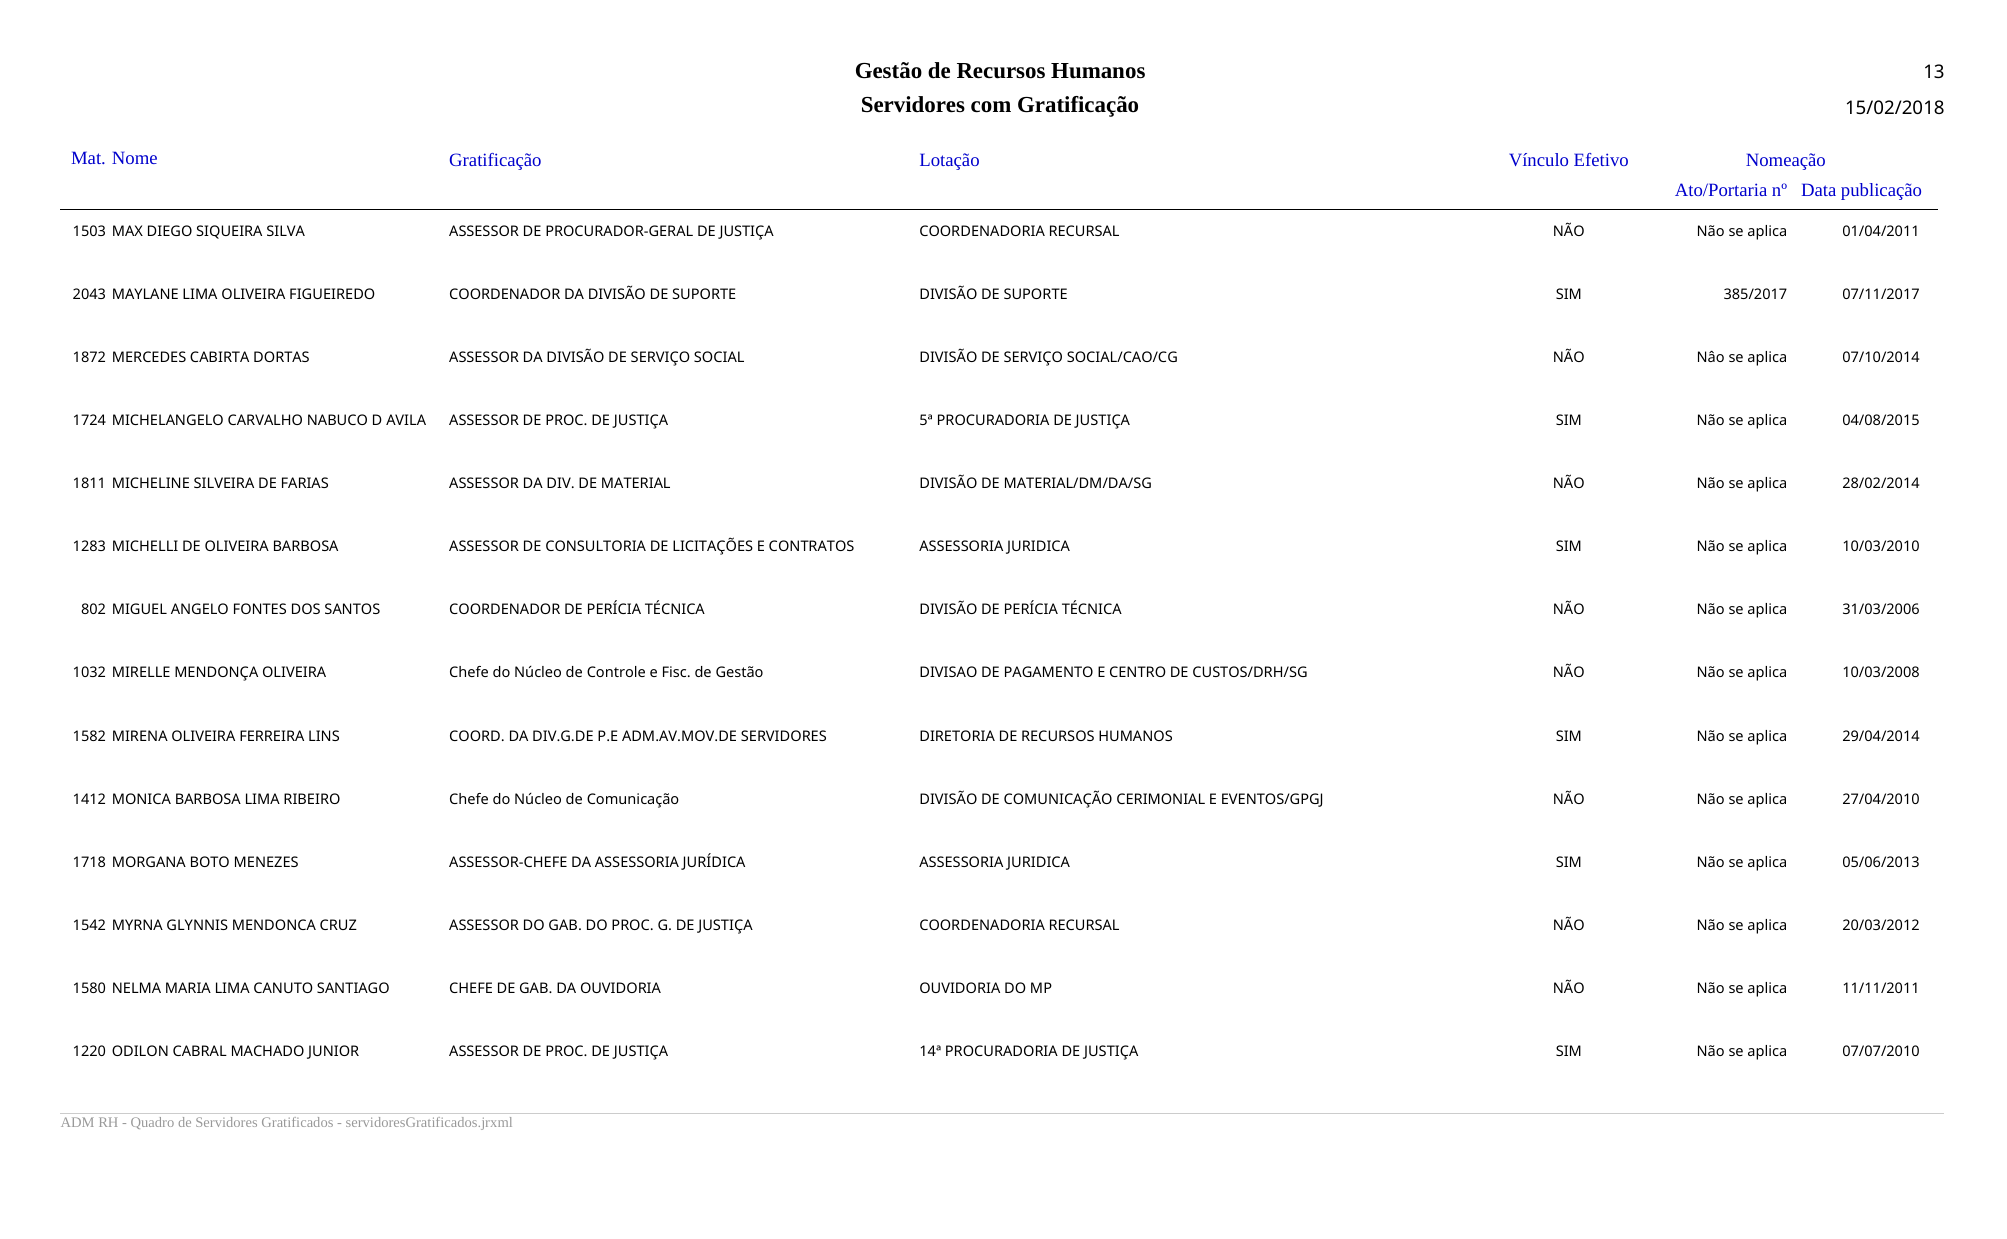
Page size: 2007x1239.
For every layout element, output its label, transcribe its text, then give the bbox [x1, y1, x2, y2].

table_cell SIM [1495, 536, 1642, 578]
table_cell [0, 249, 112, 262]
table_cell [1642, 438, 2007, 452]
table_cell [1486, 452, 2007, 470]
table_cell [1642, 725, 1649, 754]
table_cell [1486, 389, 2007, 407]
table_cell 29/04/2014 [1793, 725, 1919, 754]
table_cell [1486, 852, 1495, 880]
table_cell [0, 515, 112, 533]
table_cell [1787, 536, 1792, 564]
table_cell DIVISÃO DE COMUNICAÇÃO CERIMONIAL E EVENTOS/GPGJ [919, 789, 1486, 848]
table_cell [1486, 704, 2007, 722]
table_cell [1642, 628, 2007, 641]
table_cell [1642, 915, 1649, 943]
table_cell Servidores com Gratificação [213, 91, 1787, 123]
table_cell [1486, 312, 1495, 326]
table_cell [1486, 473, 1495, 501]
table_cell 5ª PROCURADORIA DE JUSTIÇA [919, 410, 1486, 470]
table_cell 1283 [9, 536, 106, 564]
table_cell Ato/Portaria nº [1649, 179, 1787, 208]
table_header Nome [112, 147, 199, 177]
table_cell [0, 852, 9, 880]
table_cell ASSESSOR DE CONSULTORIA DE LICITAÇÕES E CONTRATOS [449, 536, 910, 596]
table_cell Vínculo Efetivo [1495, 149, 1642, 178]
table_cell [1787, 599, 1792, 628]
table_cell NÃO [1495, 662, 1642, 704]
table_cell [1920, 789, 2007, 817]
table_cell [440, 1070, 449, 1083]
table_cell [1486, 565, 1495, 578]
table_cell [0, 641, 112, 659]
table_cell [1642, 1041, 1649, 1069]
table_cell [0, 662, 9, 691]
table_cell [0, 957, 112, 975]
table_cell [0, 817, 112, 831]
table_cell [440, 1041, 449, 1069]
table_cell [440, 347, 449, 375]
table_cell [910, 1006, 919, 1020]
table_cell [1922, 149, 2007, 177]
table_cell DIVISÃO DE MATERIAL/DM/DA/SG [919, 473, 1486, 533]
table_cell [1642, 149, 1649, 177]
table_cell [1787, 915, 1792, 943]
table_cell [0, 149, 44, 177]
table_cell [1486, 220, 1495, 249]
table_cell [1486, 754, 1495, 767]
table_cell [1920, 725, 2007, 754]
table_cell [1642, 978, 1649, 1006]
table_cell [106, 789, 112, 817]
table_cell [1486, 628, 1495, 641]
table_cell Não se aplica [1649, 789, 1787, 817]
table_cell [910, 438, 919, 452]
table_cell [106, 410, 112, 438]
table_cell [1486, 789, 1495, 817]
table_cell [0, 1101, 2007, 1113]
table_cell MICHELLI DE OLIVEIRA BARBOSA [112, 536, 440, 596]
table_cell MERCEDES CABIRTA DORTAS [112, 347, 440, 407]
table_cell [1486, 1020, 2007, 1038]
table_cell [440, 578, 449, 596]
table_cell ASSESSOR DE PROC. DE JUSTIÇA [449, 1041, 910, 1101]
table_cell [106, 978, 112, 1006]
table_cell [0, 1083, 112, 1101]
table_cell [910, 704, 919, 722]
table_cell 04/08/2015 [1793, 410, 1919, 438]
table_cell [1486, 284, 1495, 312]
table_cell [910, 326, 919, 343]
table_cell [440, 628, 449, 641]
table_cell 1811 [9, 473, 106, 501]
table_cell Gestão de Recursos Humanos [213, 57, 1787, 85]
table_cell Não se aplica [1649, 852, 1787, 880]
table_cell [1486, 578, 2007, 596]
table_cell Não se aplica [1649, 725, 1787, 754]
table_cell DIRETORIA DE RECURSOS HUMANOS [919, 725, 1486, 785]
table_cell NÃO [1495, 599, 1642, 641]
table_cell [440, 263, 449, 280]
table_cell 05/06/2013 [1793, 852, 1919, 880]
table_cell [910, 1070, 919, 1083]
table_cell 1580 [9, 978, 106, 1006]
table_cell [910, 1020, 919, 1038]
table_cell SIM [1495, 852, 1642, 894]
table_cell [0, 375, 112, 389]
table_cell [0, 831, 112, 848]
table_cell [0, 389, 112, 407]
table_cell [910, 894, 919, 912]
table_cell [1486, 326, 2007, 343]
table_cell [1920, 473, 2007, 501]
table_cell Chefe do Núcleo de Controle e Fisc. de Gestão [449, 662, 910, 722]
table_cell [0, 1070, 112, 1083]
table_cell [1787, 220, 1792, 249]
table_cell Não se aplica [1649, 473, 1787, 501]
table_cell [106, 1041, 112, 1069]
table_cell [1642, 1006, 2007, 1020]
table_cell [910, 662, 919, 691]
table_cell [1920, 536, 2007, 564]
table_cell [106, 220, 112, 249]
table_cell [910, 578, 919, 596]
table_cell 1542 [9, 915, 106, 943]
table_cell NÃO [1495, 789, 1642, 831]
table_cell Não se aplica [1649, 536, 1787, 564]
table_cell [1642, 943, 2007, 957]
table_cell [1486, 957, 2007, 975]
table_cell [1787, 662, 1792, 691]
table_cell [1642, 754, 2007, 767]
table_cell [1642, 789, 1649, 817]
table_cell [910, 880, 919, 894]
table_cell [106, 599, 112, 628]
table_cell [910, 641, 919, 659]
table_cell [0, 179, 1649, 208]
table_cell [1787, 284, 1792, 312]
table_cell [440, 312, 449, 326]
table_cell [1945, 1113, 2007, 1137]
table_cell [106, 852, 112, 880]
table_cell [910, 957, 919, 975]
table_cell [910, 817, 919, 831]
table_cell [440, 768, 449, 785]
table_cell MAYLANE LIMA OLIVEIRA FIGUEIREDO [112, 284, 440, 343]
table_cell [1486, 817, 1495, 831]
table_cell [0, 691, 112, 704]
table_cell [910, 263, 919, 280]
table_cell [440, 565, 449, 578]
table_cell Nomeação [1649, 149, 1922, 178]
table_cell [0, 410, 9, 438]
table_cell [910, 978, 919, 1006]
table_cell [910, 312, 919, 326]
table_cell [0, 536, 9, 564]
table_cell [1486, 249, 1495, 262]
table_cell [199, 149, 449, 177]
table_cell [440, 817, 449, 831]
table_cell 10/03/2010 [1793, 536, 1919, 564]
table_cell [1486, 915, 1495, 943]
table_cell 1872 [9, 347, 106, 375]
table_cell [910, 852, 919, 880]
table_cell [440, 326, 449, 343]
table_cell ASSESSOR DE PROCURADOR-GERAL DE JUSTIÇA [449, 220, 910, 280]
table_cell [910, 452, 919, 470]
table_cell [0, 284, 9, 312]
table_cell [0, 578, 112, 596]
table_cell [440, 1083, 449, 1101]
table_cell [910, 1083, 919, 1101]
table_cell [1486, 768, 2007, 785]
table_cell Data publicação [1787, 179, 1922, 208]
table_cell MONICA BARBOSA LIMA RIBEIRO [112, 789, 440, 848]
table_cell [1642, 312, 2007, 326]
table_cell [1486, 375, 1495, 389]
table_cell [0, 704, 112, 722]
table_cell [1642, 691, 2007, 704]
table_cell [1486, 410, 1495, 438]
table_cell [0, 565, 112, 578]
table_cell MYRNA GLYNNIS MENDONCA CRUZ [112, 915, 440, 975]
table_cell [910, 943, 919, 957]
table_header [0, 0, 2007, 57]
table_cell [910, 789, 919, 817]
table_cell [1642, 599, 1649, 628]
table_cell [1787, 978, 1792, 1006]
table_cell [0, 768, 112, 785]
table_cell [1787, 1041, 1792, 1069]
table_cell [1920, 978, 2007, 1006]
table_cell Não se aplica [1649, 599, 1787, 628]
table_cell [1945, 59, 2007, 85]
table_cell [440, 978, 449, 1006]
table_cell COORDENADOR DE PERÍCIA TÉCNICA [449, 599, 910, 659]
table_cell [1787, 347, 1792, 375]
table_cell [910, 375, 919, 389]
table_cell 1032 [9, 662, 106, 691]
table_cell NÃO [1495, 473, 1642, 515]
table_cell 14ª PROCURADORIA DE JUSTIÇA [919, 1041, 1486, 1101]
table_cell Não se aplica [1649, 915, 1787, 943]
table_cell [0, 880, 112, 894]
table_cell NÃO [1495, 220, 1642, 262]
table_cell 01/04/2011 [1793, 220, 1919, 249]
table_cell CHEFE DE GAB. DA OUVIDORIA [449, 978, 910, 1038]
table_cell [1787, 473, 1792, 501]
table_cell DIVISAO DE PAGAMENTO E CENTRO DE CUSTOS/DRH/SG [919, 662, 1486, 722]
table_cell [440, 1020, 449, 1038]
table_cell [1486, 1041, 1495, 1069]
table_cell ASSESSORIA JURIDICA [919, 536, 1486, 596]
table_cell COORD. DA DIV.G.DE P.E ADM.AV.MOV.DE SERVIDORES [449, 725, 910, 785]
table_cell [106, 536, 112, 564]
table_cell [1486, 536, 1495, 564]
table_cell [440, 852, 449, 880]
table_cell [440, 410, 449, 438]
table_cell [1642, 473, 1649, 501]
table_cell [106, 284, 112, 312]
table_cell [1642, 536, 1649, 564]
table_cell [1920, 410, 2007, 438]
table_cell [1486, 641, 2007, 659]
table_cell [1486, 978, 1495, 1006]
table_cell ADM RH - Quadro de Servidores Gratificados - servidoresGratificados.jrxml [60, 1114, 1944, 1137]
table_cell [1920, 662, 2007, 691]
table_cell [1486, 1070, 1495, 1083]
table_cell 07/07/2010 [1793, 1041, 1919, 1069]
table_cell DIVISÃO DE SERVIÇO SOCIAL/CAO/CG [919, 347, 1486, 407]
table_cell Não se aplica [1649, 978, 1787, 1006]
table_cell 11/11/2011 [1793, 978, 1919, 1006]
table_cell [0, 501, 112, 515]
table_cell 10/03/2008 [1793, 662, 1919, 691]
table_cell [440, 789, 449, 817]
table_cell [910, 831, 919, 848]
table_cell SIM [1495, 284, 1642, 326]
table_cell MICHELANGELO CARVALHO NABUCO D AVILA [112, 410, 440, 470]
table_cell DIVISÃO DE SUPORTE [919, 284, 1486, 343]
table_cell [0, 438, 112, 452]
table_cell NÃO [1495, 347, 1642, 389]
table_cell [1486, 347, 1495, 375]
table_cell [1922, 179, 2007, 208]
table_cell [1486, 438, 1495, 452]
table_cell [0, 1006, 112, 1020]
table_cell Não se aplica [1649, 662, 1787, 691]
table_cell Não se aplica [1649, 410, 1787, 438]
table_cell [1642, 880, 2007, 894]
table_cell [0, 599, 9, 628]
table_cell [1787, 789, 1792, 817]
table_cell ASSESSOR DA DIV. DE MATERIAL [449, 473, 910, 533]
table_header Mat. [44, 147, 106, 177]
table_cell [0, 725, 9, 754]
table_cell [1486, 691, 1495, 704]
table_cell [440, 249, 449, 262]
table_cell 802 [9, 599, 106, 628]
table_cell [0, 915, 9, 943]
table_cell [0, 312, 112, 326]
table_cell [910, 599, 919, 628]
table_cell [440, 473, 449, 501]
table_cell COORDENADORIA RECURSAL [919, 915, 1486, 975]
table_cell [440, 957, 449, 975]
table_cell [1920, 599, 2007, 628]
table_cell [0, 452, 112, 470]
table_cell [1642, 284, 1649, 312]
table_cell [910, 565, 919, 578]
table_cell [910, 628, 919, 641]
table_cell [440, 691, 449, 704]
table_cell [440, 220, 449, 249]
table_cell [440, 880, 449, 894]
table_cell Lotação [919, 149, 1486, 178]
table_cell [0, 85, 2007, 91]
table_cell [1486, 662, 1495, 691]
table_cell [1945, 95, 2007, 123]
table_cell [0, 978, 9, 1006]
table_cell 13 [1790, 59, 1944, 85]
table_cell [0, 1020, 112, 1038]
table_cell 1412 [9, 789, 106, 817]
table_cell [106, 915, 112, 943]
table_cell [440, 754, 449, 767]
table_cell [440, 501, 449, 515]
table_cell 28/02/2014 [1793, 473, 1919, 501]
table_cell [440, 599, 449, 628]
table_cell 2043 [9, 284, 106, 312]
table_cell [910, 691, 919, 704]
table_cell [1486, 880, 1495, 894]
table_cell 15/02/2018 [1790, 95, 1944, 123]
table_cell 1582 [9, 725, 106, 754]
table_cell [910, 347, 919, 375]
table_cell [1486, 599, 1495, 628]
table_cell COORDENADOR DA DIVISÃO DE SUPORTE [449, 284, 910, 343]
table_cell [910, 725, 919, 754]
table_cell 07/11/2017 [1793, 284, 1919, 312]
table_cell [910, 1041, 919, 1069]
table_cell [0, 473, 9, 501]
table_cell [910, 249, 919, 262]
table_cell [1486, 501, 1495, 515]
table_cell [440, 704, 449, 722]
table_cell 1718 [9, 852, 106, 880]
table_cell [106, 662, 112, 691]
table_cell [1486, 894, 2007, 912]
table_cell [1486, 1006, 1495, 1020]
table_cell MICHELINE SILVEIRA DE FARIAS [112, 473, 440, 533]
table_cell NÃO [1495, 978, 1642, 1020]
table_cell [0, 628, 112, 641]
table_cell ASSESSOR DO GAB. DO PROC. G. DE JUSTIÇA [449, 915, 910, 975]
table_cell [1920, 1041, 2007, 1069]
table_cell [440, 725, 449, 754]
table_cell COORDENADORIA RECURSAL [919, 220, 1486, 280]
table_cell [106, 725, 112, 754]
table_cell [440, 1006, 449, 1020]
table_cell [440, 389, 449, 407]
table_cell SIM [1495, 1041, 1642, 1083]
table_cell 1220 [9, 1041, 106, 1069]
table_cell [440, 943, 449, 957]
table_cell [0, 263, 112, 280]
table_cell 1724 [9, 410, 106, 438]
table_cell [1787, 410, 1792, 438]
table_cell MIRENA OLIVEIRA FERREIRA LINS [112, 725, 440, 785]
table_cell [1920, 852, 2007, 880]
table_cell 31/03/2006 [1793, 599, 1919, 628]
table_cell SIM [1495, 725, 1642, 767]
table_cell [440, 375, 449, 389]
table_cell [1642, 220, 1649, 249]
table_cell [106, 473, 112, 501]
table_cell [440, 831, 449, 848]
table_cell [440, 915, 449, 943]
table_cell MIGUEL ANGELO FONTES DOS SANTOS [112, 599, 440, 659]
table_cell [440, 284, 449, 312]
table_cell [910, 768, 919, 785]
table_cell [1920, 347, 2007, 375]
table_cell [1642, 1070, 2007, 1083]
table_cell [0, 220, 9, 249]
table_cell [0, 943, 112, 957]
table_cell [0, 211, 2007, 220]
table_cell [440, 536, 449, 564]
table_cell [1486, 725, 1495, 754]
table_cell [0, 1113, 60, 1137]
table_cell SIM [1495, 410, 1642, 452]
table_cell [910, 149, 919, 177]
table_cell MORGANA BOTO MENEZES [112, 852, 440, 912]
table_cell [1486, 263, 2007, 280]
table_cell 20/03/2012 [1793, 915, 1919, 943]
table_cell [1642, 662, 1649, 691]
table_cell ASSESSOR DE PROC. DE JUSTIÇA [449, 410, 910, 470]
table_cell [1642, 817, 2007, 831]
table_cell [1486, 515, 2007, 533]
table_cell [1642, 347, 1649, 375]
table_cell [0, 59, 213, 85]
table_cell [1642, 375, 2007, 389]
table_cell [1920, 284, 2007, 312]
table_cell [440, 452, 449, 470]
table_cell [910, 536, 919, 564]
table_cell 1503 [9, 220, 106, 249]
table_cell Não se aplica [1649, 1041, 1787, 1069]
table_cell [0, 754, 112, 767]
table_cell [1787, 725, 1792, 754]
table_cell NÃO [1495, 915, 1642, 957]
table_cell 07/10/2014 [1793, 347, 1919, 375]
table_cell [106, 149, 112, 177]
table_cell [440, 438, 449, 452]
table_cell MIRELLE MENDONÇA OLIVEIRA [112, 662, 440, 722]
table_cell [1486, 831, 2007, 848]
table_cell Gratificação [449, 149, 910, 178]
table_cell NELMA MARIA LIMA CANUTO SANTIAGO [112, 978, 440, 1038]
table_cell ASSESSOR DA DIVISÃO DE SERVIÇO SOCIAL [449, 347, 910, 407]
table_cell [1642, 410, 1649, 438]
table_cell [910, 473, 919, 501]
table_cell [0, 894, 112, 912]
table_cell ASSESSORIA JURIDICA [919, 852, 1486, 912]
table_cell [1642, 249, 2007, 262]
table_cell [1486, 943, 1495, 957]
table_cell Chefe do Núcleo de Comunicação [449, 789, 910, 848]
table_cell [0, 347, 9, 375]
table_cell [0, 95, 213, 123]
table_cell [0, 326, 112, 343]
table_cell Não se aplica [1649, 220, 1787, 249]
table_cell DIVISÃO DE PERÍCIA TÉCNICA [919, 599, 1486, 659]
table_cell [910, 515, 919, 533]
table_cell ASSESSOR-CHEFE DA ASSESSORIA JURÍDICA [449, 852, 910, 912]
table_cell [440, 662, 449, 691]
table_cell MAX DIEGO SIQUEIRA SILVA [112, 220, 440, 280]
table_cell [910, 220, 919, 249]
table_cell 27/04/2010 [1793, 789, 1919, 817]
table_cell [910, 754, 919, 767]
table_cell [440, 894, 449, 912]
table_cell OUVIDORIA DO MP [919, 978, 1486, 1038]
table_cell [1642, 852, 1649, 880]
table_cell [910, 915, 919, 943]
table_cell [1642, 565, 2007, 578]
table_cell [1486, 1083, 2007, 1101]
table_cell [910, 284, 919, 312]
table_cell [1920, 220, 2007, 249]
table_cell [0, 123, 2007, 147]
table_cell [1486, 149, 1495, 177]
table_cell [910, 501, 919, 515]
table_cell [910, 389, 919, 407]
table_cell [1787, 852, 1792, 880]
table_cell [1642, 501, 2007, 515]
table_cell [440, 641, 449, 659]
table_cell [106, 347, 112, 375]
table_cell ODILON CABRAL MACHADO JUNIOR [112, 1041, 440, 1101]
table_cell [0, 1041, 9, 1069]
table_cell [440, 515, 449, 533]
table_cell Nâo se aplica [1649, 347, 1787, 375]
table_cell [910, 410, 919, 438]
table_cell [0, 789, 9, 817]
table_cell 385/2017 [1649, 284, 1787, 312]
table_cell [1920, 915, 2007, 943]
